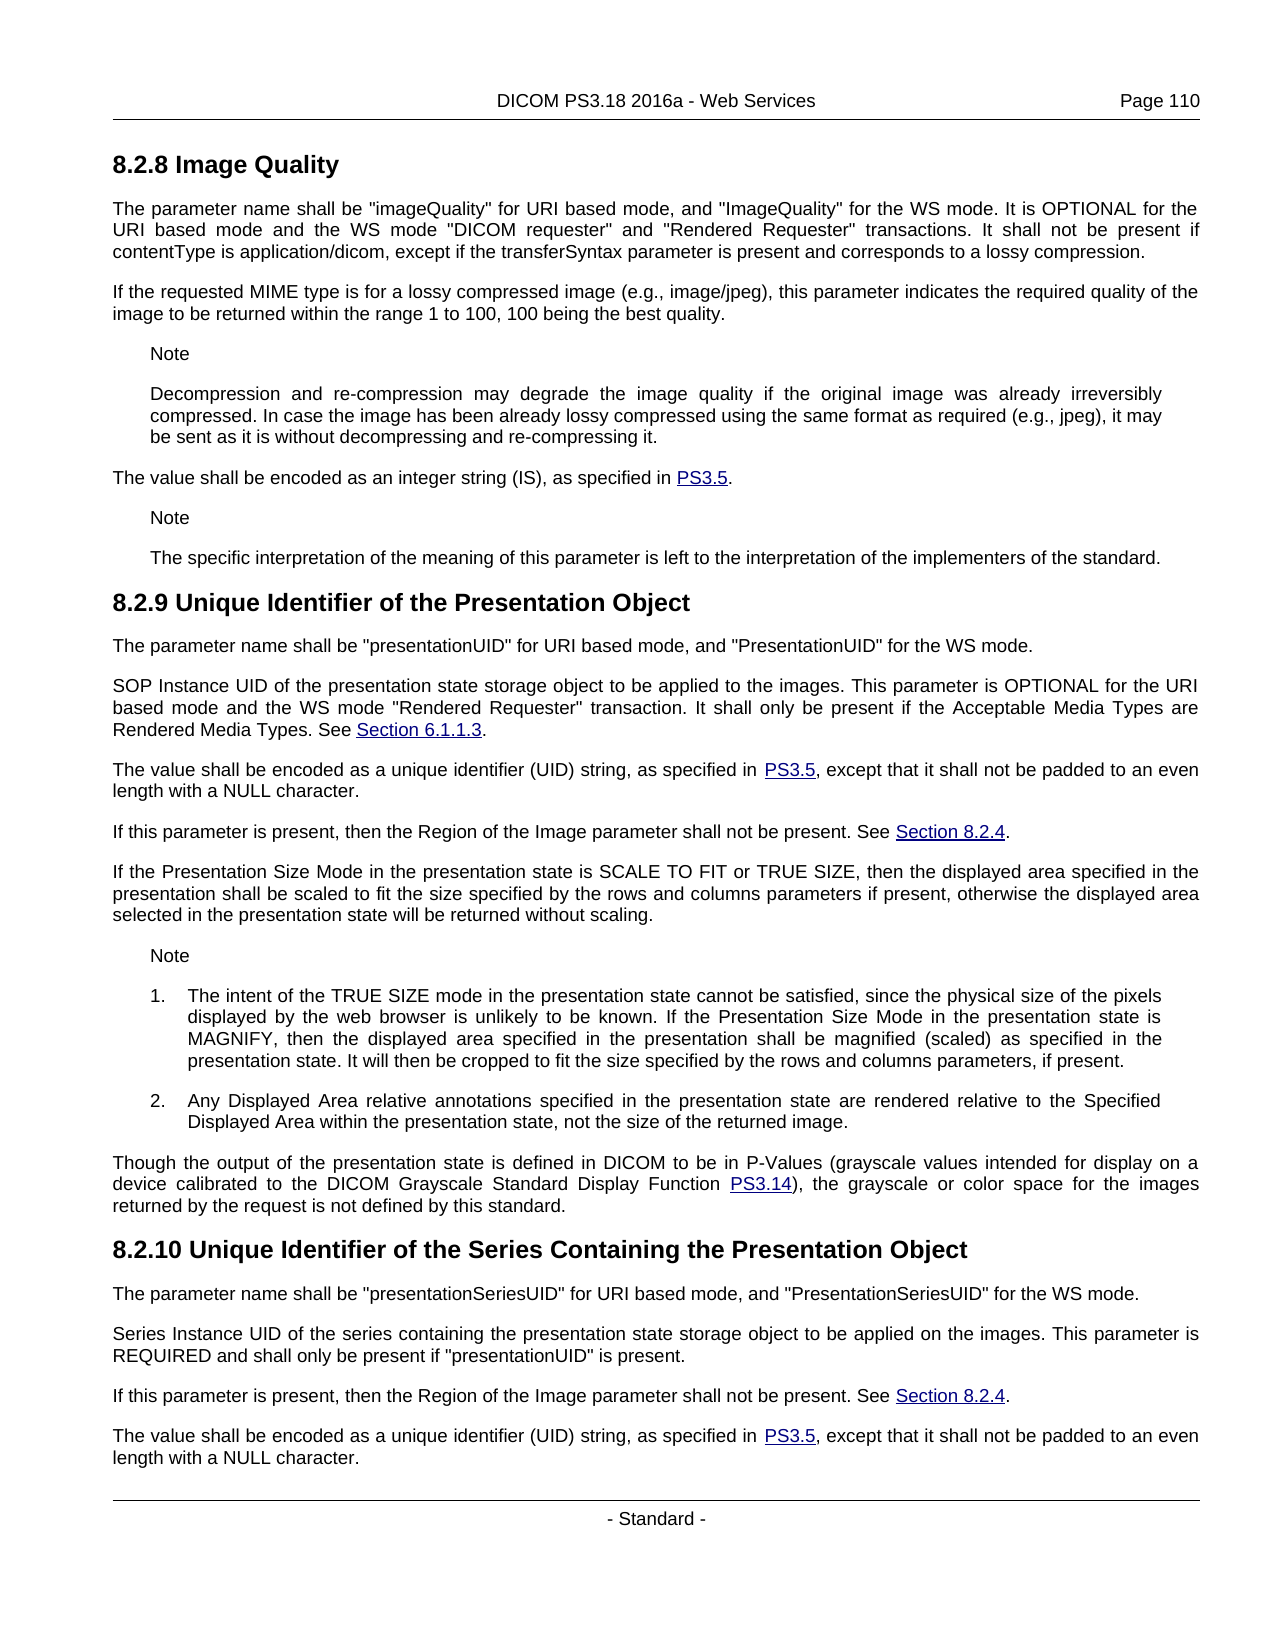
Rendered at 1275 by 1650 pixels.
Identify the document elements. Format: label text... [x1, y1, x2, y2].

text The value shall be encoded as a unique identifier (UID) string, as specified in PS3.5, except that it shall not be padded to an even length with a NULL character. [112, 759, 1200, 802]
text SOP Instance UID of the presentation state storage object to be applied to the images. This parameter is OPTIONAL for the URI based mode and the WS mode "Rendered Requester" transaction. It shall only be present if the Acceptable Media Types are Rendered Media Types. See Section 6.1.1.3. [112, 675, 1200, 740]
text Note [150, 507, 1162, 528]
text Decompression and re-compression may degrade the image quality if the original image was already irreversibly compressed. In case the image has been already lossy compressed using the same format as required (e.g., jpeg), it may be sent as it is without decompressing and re-compressing it. [150, 383, 1162, 448]
text The value shall be encoded as a unique identifier (UID) string, as specified in PS3.5, except that it shall not be padded to an even length with a NULL character. [112, 1425, 1200, 1468]
text 8.2.9 Unique Identifier of the Presentation Object [112, 587, 1200, 616]
text Though the output of the presentation state is defined in DICOM to be in P-Values (grayscale values intended for display on a device calibrated to the DICOM Grayscale Standard Display Function PS3.14), the grayscale or color space for the images returned by the request is not defined by this standard. [112, 1152, 1200, 1216]
text If the requested MIME type is for a lossy compressed image (e.g., image/jpeg), this parameter indicates the required quality of the image to be returned within the range 1 to 100, 100 being the best quality. [112, 281, 1200, 324]
text The parameter name shall be "presentationUID" for URI based mode, and "PresentationUID" for the WS mode. [112, 635, 1200, 657]
list The intent of the TRUE SIZE mode in the presentation state cannot be satisfied, since the physical size of the pixels displayed by the web browser is unlikely to be known. If the Presentation Size Mode in the presentation state is MAGNIFY, then the displayed area specified in the presentation shall be magnified (scaled) as specified in the presentation state. It will then be cropped to fit the size specified by the rows and columns parameters, if present. [150, 985, 1162, 1071]
text Series Instance UID of the series containing the presentation state storage object to be applied on the images. This parameter is REQUIRED and shall only be present if "presentationUID" is present. [112, 1323, 1200, 1366]
list Any Displayed Area relative annotations specified in the presentation state are rendered relative to the Specified Displayed Area within the presentation state, not the size of the returned image. [150, 1090, 1162, 1133]
text The parameter name shall be "presentationSeriesUID" for URI based mode, and "PresentationSeriesUID" for the WS mode. [112, 1282, 1200, 1304]
text Note [150, 343, 1162, 364]
text If the Presentation Size Mode in the presentation state is SCALE TO FIT or TRUE SIZE, then the displayed area specified in the presentation shall be scaled to fit the size specified by the rows and columns parameters if present, otherwise the displayed area selected in the presentation state will be returned without scaling. [112, 861, 1200, 926]
text Note [150, 944, 1162, 966]
text The specific interpretation of the meaning of this parameter is left to the interpretation of the implementers of the standard. [150, 547, 1162, 569]
text If this parameter is present, then the Region of the Image parameter shall not be present. See Section 8.2.4. [112, 1385, 1200, 1406]
text If this parameter is present, then the Region of the Image parameter shall not be present. See Section 8.2.4. [112, 821, 1200, 842]
text 8.2.10 Unique Identifier of the Series Containing the Presentation Object [112, 1235, 1200, 1264]
text 8.2.8 Image Quality [112, 150, 1200, 179]
text The value shall be encoded as an integer string (IS), as specified in PS3.5. [112, 467, 1200, 488]
text The parameter name shall be "imageQuality" for URI based mode, and "ImageQuality" for the WS mode. It is OPTIONAL for the URI based mode and the WS mode "DICOM requester" and "Rendered Requester" transactions. It shall not be present if contentType is application/dicom, except if the transferSyntax parameter is present and corresponds to a lossy compression. [112, 197, 1200, 262]
